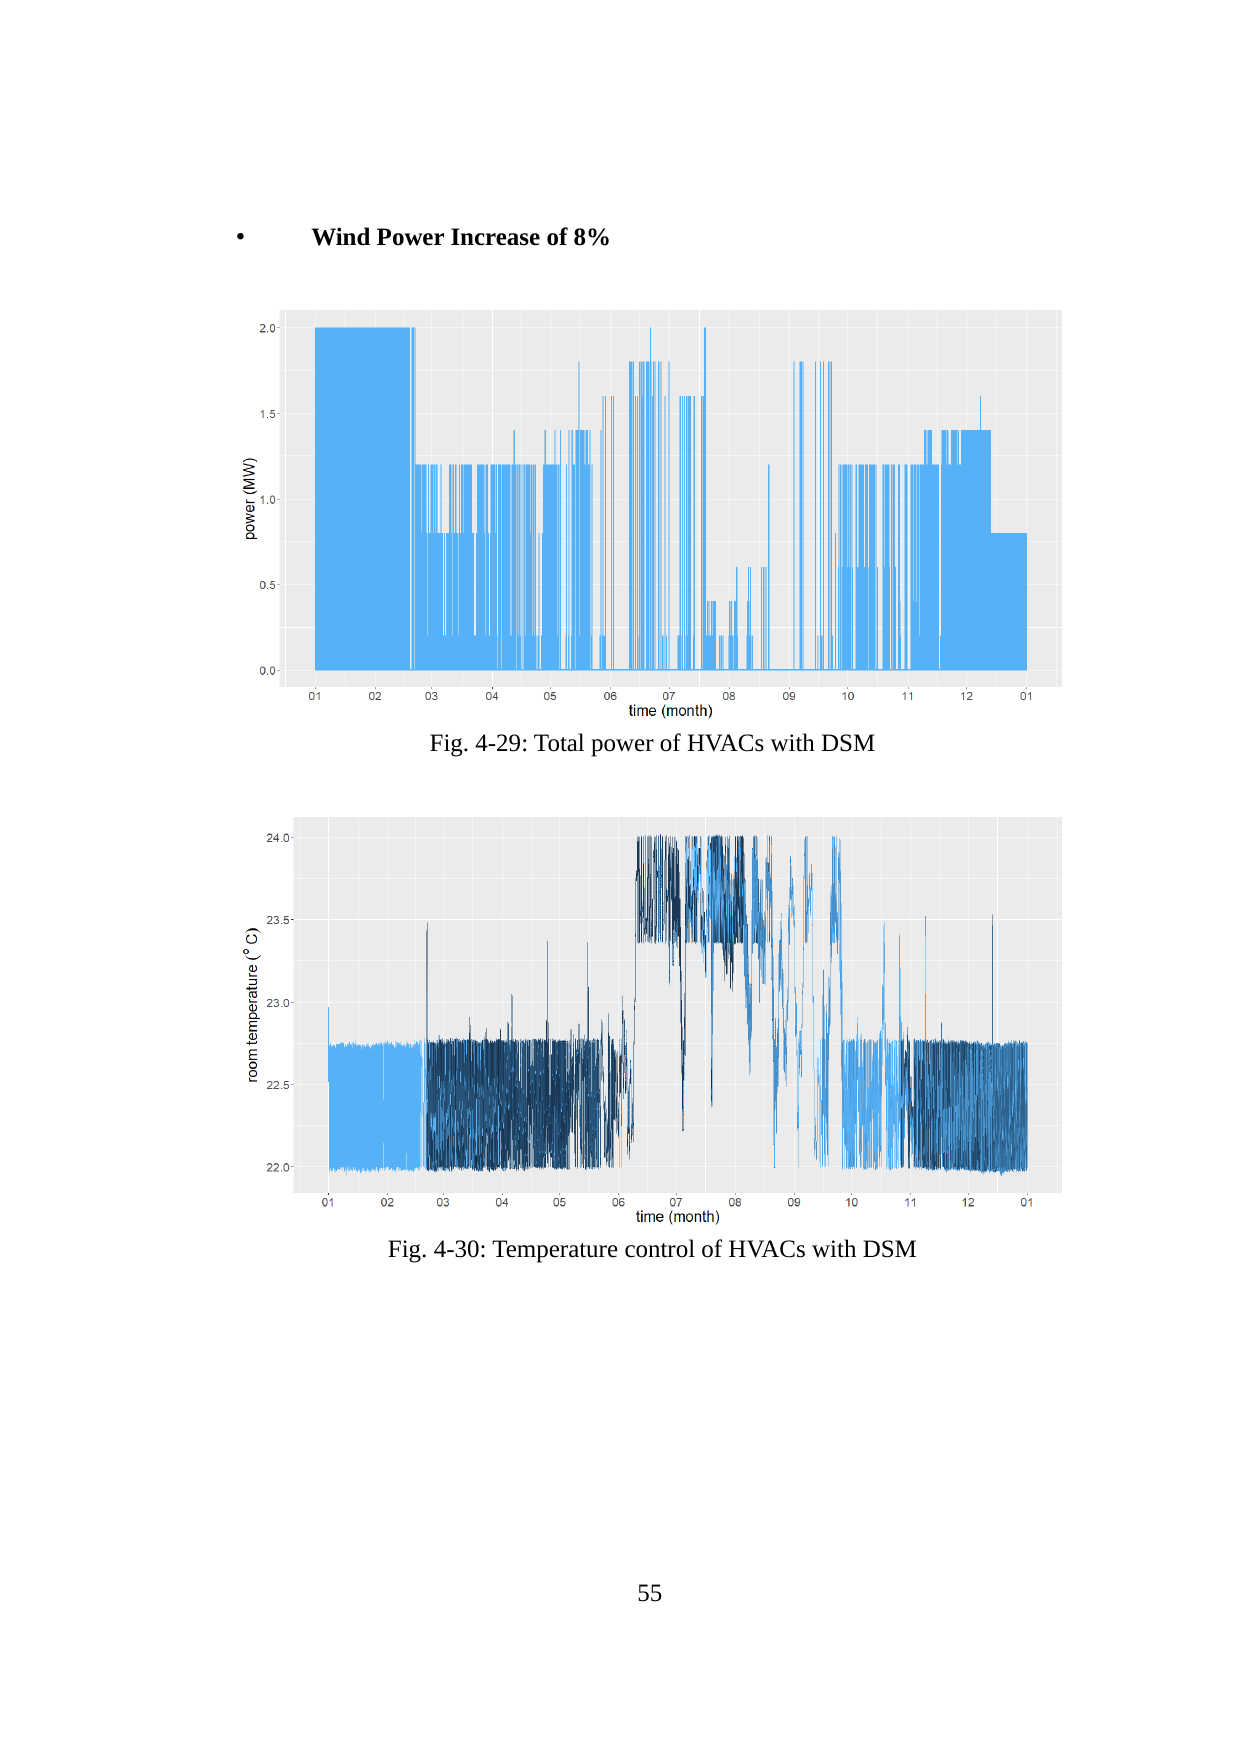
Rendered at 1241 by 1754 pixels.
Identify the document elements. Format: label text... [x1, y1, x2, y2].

text Fig. 4-29: Total power of HVACs with DSM [236, 721, 1068, 757]
list Wind Power Increase of 8% [236, 222, 1063, 250]
picture [238, 306, 1066, 721]
text Fig. 4-30: Temperature control of HVACs with DSM [236, 1227, 1068, 1263]
picture [238, 813, 1066, 1227]
